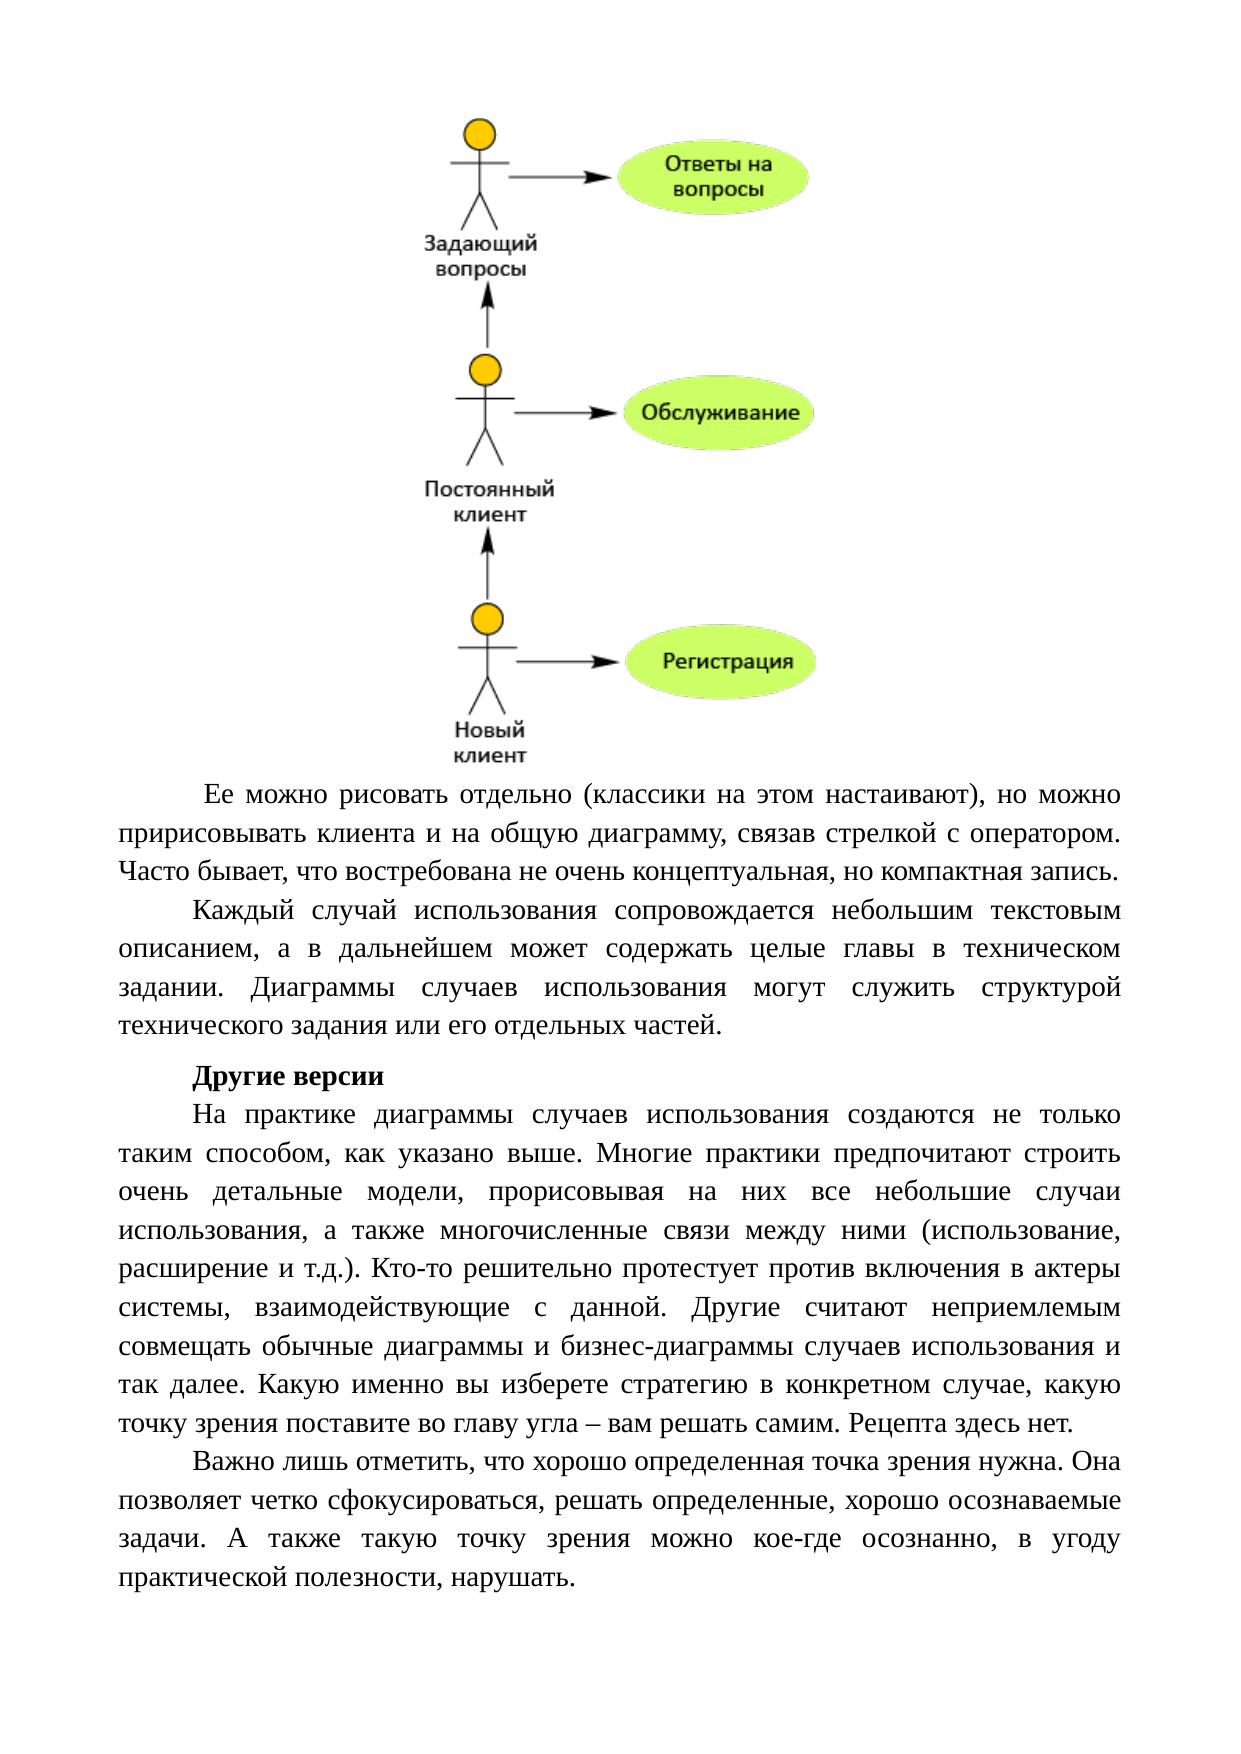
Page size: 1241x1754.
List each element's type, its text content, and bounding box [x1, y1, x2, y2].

text На практике диаграммы случаев использования создаются не только таким способом, как указано выше. Многие практики предпочитают строить очень детальные модели, прорисовывая на них все небольшие случаи использования, а также многочисленные связи между ними (использование, расширение и т.д.). Кто-то решительно протестует против включения в актеры системы, взаимодействующие с данной. Другие считают неприемлемым совмещать обычные диаграммы и бизнес-диаграммы случаев использования и так далее. Какую именно вы изберете стратегию в конкретном случае, какую точку зрения поставите во главу угла – вам решать самим. Рецепта здесь нет. [118, 1096, 1122, 1438]
text Другие версии [118, 1058, 1122, 1091]
text Каждый случай использования сопровождается небольшим текстовым описанием, а в дальнейшем может содержать целые главы в техническом задании. Диаграммы случаев использования могут служить структурой технического задания или его отдельных частей. [118, 892, 1122, 1041]
text Ее можно рисовать отдельно (классики на этом настаивают), но можно пририсовывать клиента и на общую диаграмму, связав стрелкой с оператором. Часто бывает, что востребована не очень концептуальная, но компактная запись. [118, 772, 1122, 887]
text Важно лишь отметить, что хорошо определенная точка зрения нужна. Она позволяет четко сфокусироваться, решать определенные, хорошо осознаваемые задачи. А также такую точку зрения можно кое-где осознанно, в угоду практической полезности, нарушать. [118, 1443, 1122, 1592]
picture [424, 118, 817, 772]
